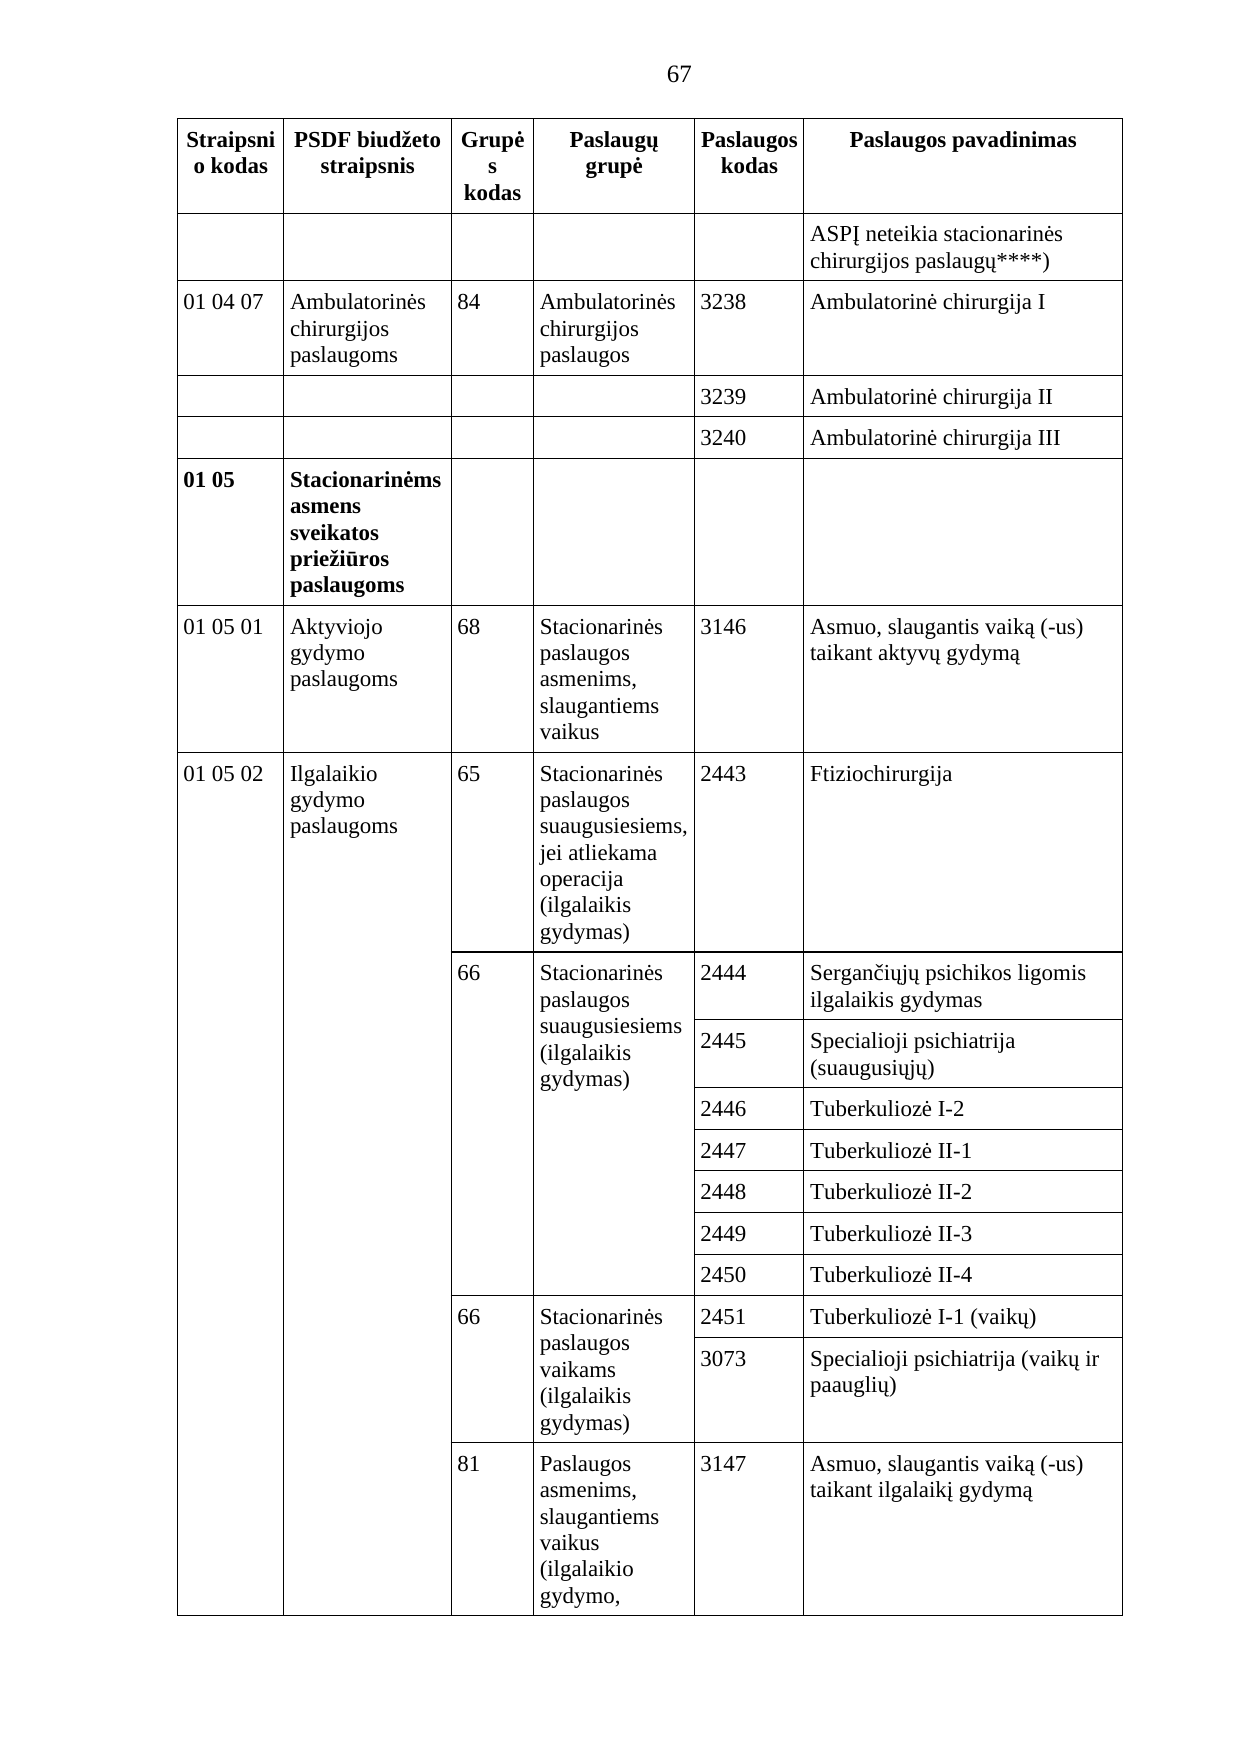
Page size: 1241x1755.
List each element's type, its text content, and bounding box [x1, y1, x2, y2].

table_cell [534, 1212, 694, 1253]
table_cell 68 [452, 606, 533, 752]
table_cell 2451 [695, 1296, 803, 1337]
table_cell Asmuo, slaugantis vaiką (-us) taikant ilgalaikį gydymą [804, 1443, 1122, 1615]
table_cell Stacionarinės paslaugos suaugusiesiems (ilgalaikis gydymas) [534, 953, 694, 1170]
table_cell 01 05 02 [178, 753, 283, 951]
table_cell [452, 1212, 533, 1253]
table_cell [284, 951, 451, 1019]
table_cell [695, 459, 803, 605]
table_cell [534, 459, 694, 605]
table_cell Stacionarinėms asmens sveikatos priežiūros paslaugoms [284, 459, 451, 605]
table_cell [452, 214, 533, 280]
table_cell [284, 1087, 451, 1129]
table_cell [178, 951, 283, 1019]
table_cell Stacionarinės paslaugos suaugusiesiems, jei atliekama operacija (ilgalaikis gydymas) [534, 753, 694, 951]
table_cell [178, 1254, 283, 1295]
table_cell [804, 459, 1122, 605]
table_cell 2447 [695, 1130, 803, 1170]
table_cell 2446 [695, 1088, 803, 1129]
table_cell [284, 1019, 451, 1087]
table_cell Tuberkuliozė II-1 [804, 1130, 1122, 1170]
table_cell 2443 [695, 753, 803, 951]
table_cell 3239 [695, 376, 803, 416]
table_cell Tuberkuliozė II-4 [804, 1255, 1122, 1295]
table_cell ASPĮ neteikia stacionarinės chirurgijos paslaugų****) [804, 214, 1122, 280]
table_cell 66 [452, 953, 533, 1019]
table_cell [452, 459, 533, 605]
table_cell 01 05 01 [178, 606, 283, 752]
table_cell [284, 1212, 451, 1253]
table_header PSDF biudžeto straipsnis [284, 119, 451, 212]
table_cell Stacionarinės paslaugos vaikams (ilgalaikis gydymas) [534, 1296, 694, 1442]
table_cell 3240 [695, 417, 803, 458]
table_cell [178, 376, 283, 416]
table_cell [284, 376, 451, 416]
table_cell [178, 1087, 283, 1129]
table_cell [284, 1442, 451, 1615]
table_cell 01 04 07 [178, 281, 283, 374]
table_cell Ambulatorinės chirurgijos paslaugos [534, 281, 694, 374]
table_cell [178, 417, 283, 458]
table_cell 2444 [695, 953, 803, 1019]
table_cell Ftiziochirurgija [804, 753, 1122, 951]
table_cell [534, 417, 694, 458]
table_cell [178, 1295, 283, 1337]
table_cell Stacionarinės paslaugos asmenims, slaugantiems vaikus [534, 606, 694, 752]
table_header Straipsnio kodas [178, 119, 283, 212]
table_cell [178, 1019, 283, 1087]
table_cell Ilgalaikio gydymo paslaugoms [284, 753, 451, 951]
table_cell [178, 1442, 283, 1615]
table_cell Asmuo, slaugantis vaiką (-us) taikant aktyvų gydymą [804, 606, 1122, 752]
table_cell [284, 417, 451, 458]
table_cell Ambulatorinė chirurgija II [804, 376, 1122, 416]
table_cell [284, 1129, 451, 1170]
table_cell [452, 417, 533, 458]
table_cell Tuberkuliozė II-3 [804, 1213, 1122, 1253]
table_cell [534, 214, 694, 280]
table_cell Ambulatorinė chirurgija I [804, 281, 1122, 374]
table_cell [534, 1254, 694, 1295]
table_cell 3238 [695, 281, 803, 374]
table_cell Tuberkuliozė I-2 [804, 1088, 1122, 1129]
table_cell 65 [452, 753, 533, 951]
table_cell Tuberkuliozė I-1 (vaikų) [804, 1296, 1122, 1337]
table_cell Aktyviojo gydymo paslaugoms [284, 606, 451, 752]
table_header Paslaugos kodas [695, 119, 803, 212]
table_cell Specialioji psichiatrija (vaikų ir paauglių) [804, 1338, 1122, 1442]
table_cell [178, 1212, 283, 1253]
table_cell Sergančiųjų psichikos ligomis ilgalaikis gydymas [804, 953, 1122, 1019]
table_cell 2450 [695, 1255, 803, 1295]
table_cell 84 [452, 281, 533, 374]
table_cell [452, 1170, 533, 1212]
table_cell 66 [452, 1296, 533, 1337]
table_cell [284, 1254, 451, 1295]
table_cell [284, 1170, 451, 1212]
table_cell 3147 [695, 1443, 803, 1615]
table_cell 2448 [695, 1171, 803, 1212]
table_cell 2445 [695, 1020, 803, 1087]
table_header Grupės kodas [452, 119, 533, 212]
table_cell [452, 1254, 533, 1295]
table_cell [452, 1087, 533, 1129]
table_cell Tuberkuliozė II-2 [804, 1171, 1122, 1212]
table_cell 3073 [695, 1338, 803, 1442]
table_cell Paslaugos asmenims, slaugantiems vaikus (ilgalaikio gydymo, [534, 1443, 694, 1615]
table_cell [178, 1170, 283, 1212]
table_cell Specialioji psichiatrija (suaugusiųjų) [804, 1020, 1122, 1087]
table_header Paslaugų grupė [534, 119, 694, 212]
table_cell [284, 214, 451, 280]
table_cell [178, 1129, 283, 1170]
table_cell [452, 1337, 533, 1442]
table_cell [452, 1129, 533, 1170]
table_cell 2449 [695, 1213, 803, 1253]
table_cell Ambulatorinė chirurgija III [804, 417, 1122, 458]
table_cell [534, 376, 694, 416]
table_cell [452, 1019, 533, 1087]
table_cell [452, 376, 533, 416]
table_header Paslaugos pavadinimas [804, 119, 1122, 212]
table_cell Ambulatorinės chirurgijos paslaugoms [284, 281, 451, 374]
table_cell [284, 1295, 451, 1337]
table_cell [178, 1337, 283, 1442]
table_cell [534, 1170, 694, 1212]
table_cell 01 05 [178, 459, 283, 605]
table_cell 81 [452, 1443, 533, 1615]
table_cell [284, 1337, 451, 1442]
table_cell [695, 214, 803, 280]
table_cell [178, 214, 283, 280]
table_cell 3146 [695, 606, 803, 752]
